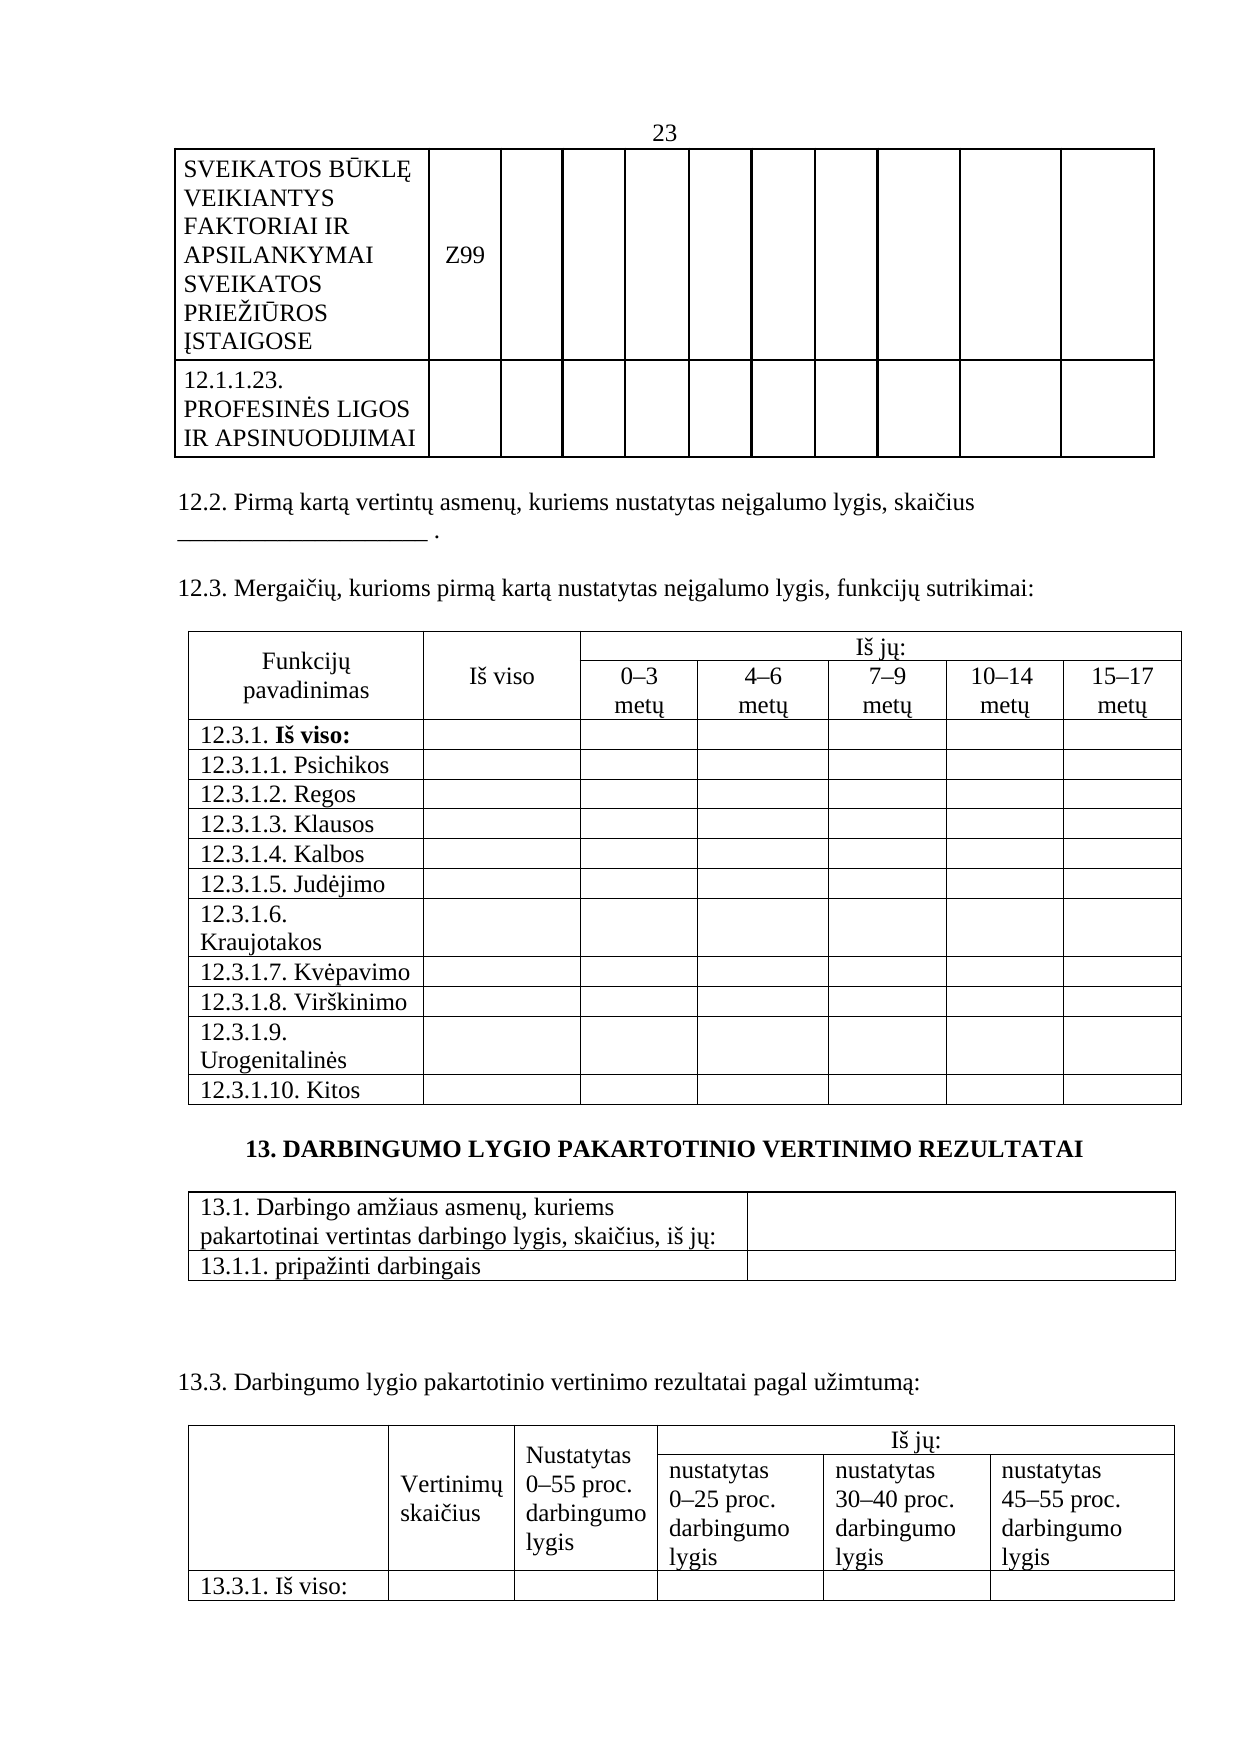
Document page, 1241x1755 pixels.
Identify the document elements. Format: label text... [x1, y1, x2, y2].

table_cell [424, 1017, 580, 1074]
table_cell nustatytas 30–40 proc. darbingumo lygis [824, 1455, 990, 1570]
table_cell [829, 899, 946, 956]
table_cell [1064, 750, 1181, 778]
table_cell [1064, 987, 1181, 1016]
table_cell [424, 839, 580, 868]
table_cell [1064, 1075, 1181, 1104]
table_cell [581, 987, 697, 1016]
table_cell [829, 839, 946, 868]
table_cell [829, 809, 946, 838]
text 12.2. Pirmą kartą vertintų asmenų, kuriems nustatytas neįgalumo lygis, skaičius ____________________ . [177, 487, 1152, 544]
table_cell [1062, 361, 1153, 456]
table_cell [816, 361, 876, 456]
table_cell 12.3.1.10. Kitos [189, 1075, 423, 1104]
table_cell [1064, 780, 1181, 808]
table_cell [991, 1571, 1174, 1600]
table_cell [829, 869, 946, 898]
table_cell [879, 150, 959, 359]
table_cell [424, 987, 580, 1016]
table_cell [581, 720, 697, 749]
table_cell [424, 1075, 580, 1104]
table_cell [947, 750, 1063, 778]
table_cell [1064, 720, 1181, 749]
table_cell [698, 1075, 828, 1104]
table_cell [424, 957, 580, 986]
table_cell Z99 [430, 150, 500, 359]
table_header Iš viso [424, 632, 580, 719]
table_cell 12.3.1.2. Regos [189, 780, 423, 808]
table_cell [698, 750, 828, 778]
table_header [748, 1193, 1175, 1250]
table_cell [581, 899, 697, 956]
table_cell [424, 809, 580, 838]
table_cell 12.3.1.9. Urogenitalinės [189, 1017, 423, 1074]
table_cell [698, 869, 828, 898]
table_cell 12.3.1.1. Psichikos [189, 750, 423, 778]
table_header Iš jų: [581, 632, 1181, 660]
table_header Vertinimų skaičius [389, 1426, 514, 1570]
table_cell 0–3 metų [581, 661, 697, 719]
table_cell 10–14 metų [947, 661, 1063, 719]
table_cell [947, 869, 1063, 898]
table_cell nustatytas 45–55 proc. darbingumo lygis [991, 1455, 1174, 1570]
table_header [189, 1426, 388, 1570]
table_cell [947, 899, 1063, 956]
table_cell [947, 987, 1063, 1016]
table_header Funkcijų pavadinimas [189, 632, 423, 719]
table_cell [829, 720, 946, 749]
table_cell [581, 750, 697, 778]
table_cell 12.3.1.5. Judėjimo [189, 869, 423, 898]
table_cell [430, 361, 500, 456]
table_cell [515, 1571, 657, 1600]
table_cell [1064, 1017, 1181, 1074]
table_cell [1064, 957, 1181, 986]
table_cell [581, 809, 697, 838]
table_cell [424, 780, 580, 808]
table_cell [947, 839, 1063, 868]
table_header 13.1. Darbingo amžiaus asmenų, kuriems pakartotinai vertintas darbingo lygis, skaičius, iš jų: [189, 1193, 747, 1250]
table_cell [698, 987, 828, 1016]
table_header Nustatytas 0–55 proc. darbingumo lygis [515, 1426, 657, 1570]
table_cell [816, 150, 876, 359]
table_cell [658, 1571, 823, 1600]
table_cell 13.3.1. Iš viso: [189, 1571, 388, 1600]
table_cell [581, 839, 697, 868]
table_cell 7–9 metų [829, 661, 946, 719]
text 13. DARBINGUMO LYGIO PAKARTOTINIO VERTINIMO REZULTATAI [177, 1134, 1152, 1163]
table_cell [961, 150, 1060, 359]
table_cell [626, 361, 688, 456]
table_cell 12.3.1. Iš viso: [189, 720, 423, 749]
text 12.3. Mergaičių, kurioms pirmą kartą nustatytas neįgalumo lygis, funkcijų sutrikimai: [177, 573, 1152, 602]
table_cell [698, 1017, 828, 1074]
table_cell [698, 720, 828, 749]
table_cell [626, 150, 688, 359]
table_cell [829, 987, 946, 1016]
table_cell [829, 750, 946, 778]
table_cell [424, 720, 580, 749]
table_cell 15–17 metų [1064, 661, 1181, 719]
table_cell [690, 150, 750, 359]
table_cell [947, 1017, 1063, 1074]
table_cell 12.3.1.3. Klausos [189, 809, 423, 838]
table_cell [581, 957, 697, 986]
table_cell [829, 1075, 946, 1104]
table_header Iš jų: [658, 1426, 1174, 1454]
table_cell 12.3.1.6. Kraujotakos [189, 899, 423, 956]
table_cell [502, 150, 561, 359]
table_cell [564, 150, 624, 359]
table_cell [424, 750, 580, 778]
table_cell [698, 899, 828, 956]
table_cell [947, 957, 1063, 986]
table_cell 12.3.1.8. Virškinimo [189, 987, 423, 1016]
table_cell [1064, 869, 1181, 898]
table_cell nustatytas 0–25 proc. darbingumo lygis [658, 1455, 823, 1570]
table_cell [581, 1075, 697, 1104]
table_cell [698, 780, 828, 808]
table_cell [961, 361, 1060, 456]
table_cell [748, 1251, 1175, 1280]
table_cell [753, 361, 814, 456]
table_cell 12.3.1.4. Kalbos [189, 839, 423, 868]
table_cell [424, 899, 580, 956]
table_cell 12.3.1.7. Kvėpavimo [189, 957, 423, 986]
table_cell [698, 957, 828, 986]
table_cell 12.1.1.23. PROFESINĖS LIGOS IR APSINUODIJIMAI [176, 361, 428, 456]
table_cell [502, 361, 561, 456]
table_cell [690, 361, 750, 456]
table_cell SVEIKATOS BŪKLĘ VEIKIANTYS FAKTORIAI IR APSILANKYMAI SVEIKATOS PRIEŽIŪROS ĮSTAIGOSE [176, 150, 428, 359]
table_cell [581, 1017, 697, 1074]
table_cell [829, 780, 946, 808]
table_cell [947, 780, 1063, 808]
text 13.3. Darbingumo lygio pakartotinio vertinimo rezultatai pagal užimtumą: [177, 1367, 1152, 1396]
table_cell [564, 361, 624, 456]
table_cell [389, 1571, 514, 1600]
table_cell [947, 1075, 1063, 1104]
table_cell [1064, 839, 1181, 868]
table_cell [829, 1017, 946, 1074]
table_cell [947, 809, 1063, 838]
table_cell 4–6 metų [698, 661, 828, 719]
table_cell [581, 869, 697, 898]
table_cell [753, 150, 814, 359]
table_cell 13.1.1. pripažinti darbingais [189, 1251, 747, 1280]
table_cell [1064, 899, 1181, 956]
table_cell [829, 957, 946, 986]
table_cell [947, 720, 1063, 749]
table_cell [698, 839, 828, 868]
table_cell [1062, 150, 1153, 359]
table_cell [698, 809, 828, 838]
table_cell [824, 1571, 990, 1600]
table_cell [1064, 809, 1181, 838]
table_cell [424, 869, 580, 898]
table_cell [581, 780, 697, 808]
table_cell [879, 361, 959, 456]
